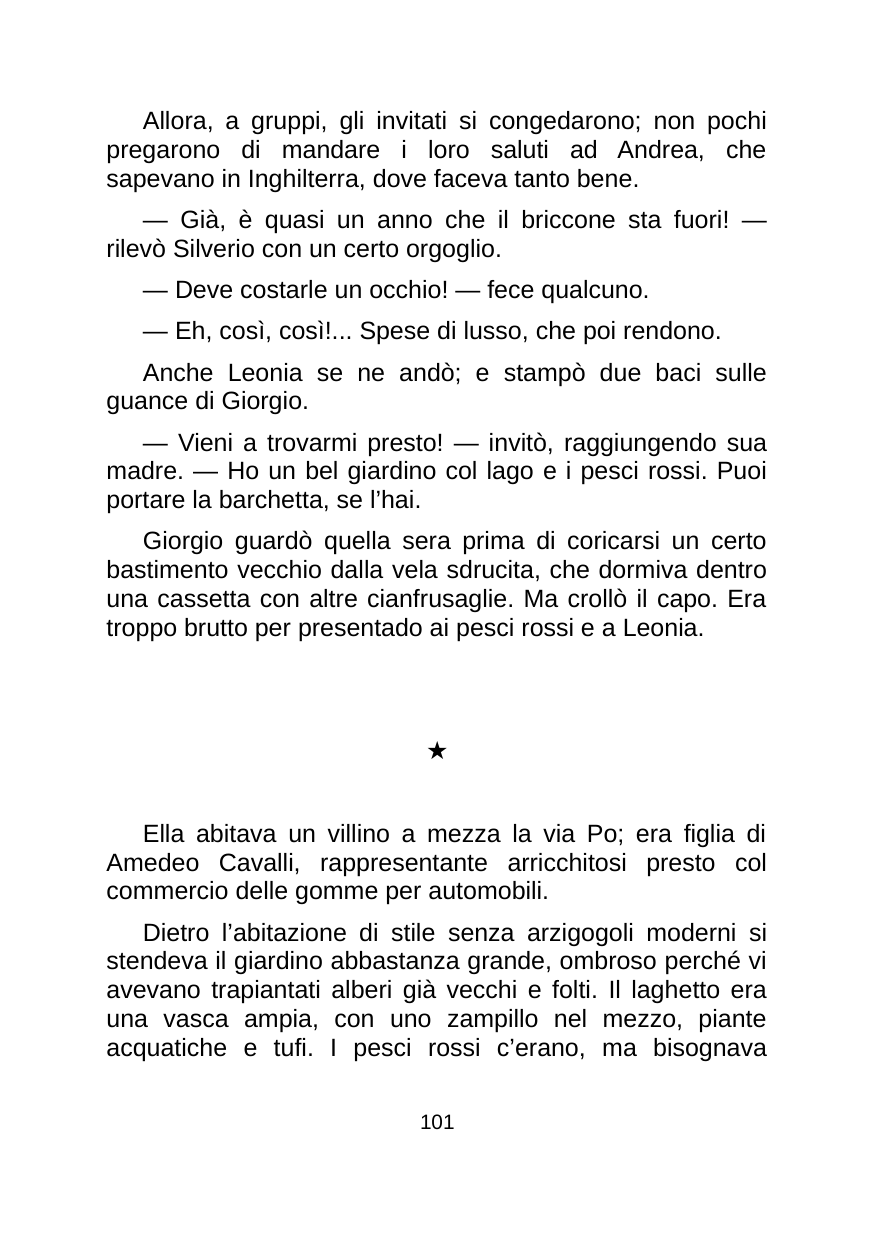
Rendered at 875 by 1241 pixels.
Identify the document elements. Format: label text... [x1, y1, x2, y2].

text — Già, è quasi un anno che il briccone sta fuori! — rilevò Silverio con un certo orgoglio. [106, 205, 768, 262]
text ★ [106, 736, 768, 765]
text — Eh, così, così!... Spese di lusso, che poi rendono. [106, 316, 768, 345]
text Giorgio guardò quella sera prima di coricarsi un certo bastimento vecchio dalla vela sdrucita, che dormiva dentro una cassetta con altre cianfrusaglie. Ma crollò il capo. Era troppo brutto per presentado ai pesci rossi e a Leonia. [106, 526, 768, 641]
text Anche Leonia se ne andò; e stampò due baci sulle guance di Giorgio. [106, 357, 768, 415]
text Dietro l’abitazione di stile senza arzigogoli moderni si stendeva il giardino abbastanza grande, ombroso perché vi avevano trapiantati alberi già vecchi e folti. Il laghetto era una vasca ampia, con uno zampillo nel mezzo, piante acquatiche e tufi. I pesci rossi c’erano, ma bisognava [106, 917, 768, 1061]
text — Vieni a trovarmi presto! — invitò, raggiungendo sua madre. — Ho un bel giardino col lago e i pesci rossi. Puoi portare la barchetta, se l’hai. [106, 427, 768, 514]
text — Deve costarle un occhio! — fece qualcuno. [106, 275, 768, 304]
text Allora, a gruppi, gli invitati si congedarono; non pochi pregarono di mandare i loro saluti ad Andrea, che sapevano in Inghilterra, dove faceva tanto bene. [106, 106, 768, 192]
text Ella abitava un villino a mezza la via Po; era figlia di Amedeo Cavalli, rappresentante arricchitosi presto col commercio delle gomme per automobili. [106, 819, 768, 905]
